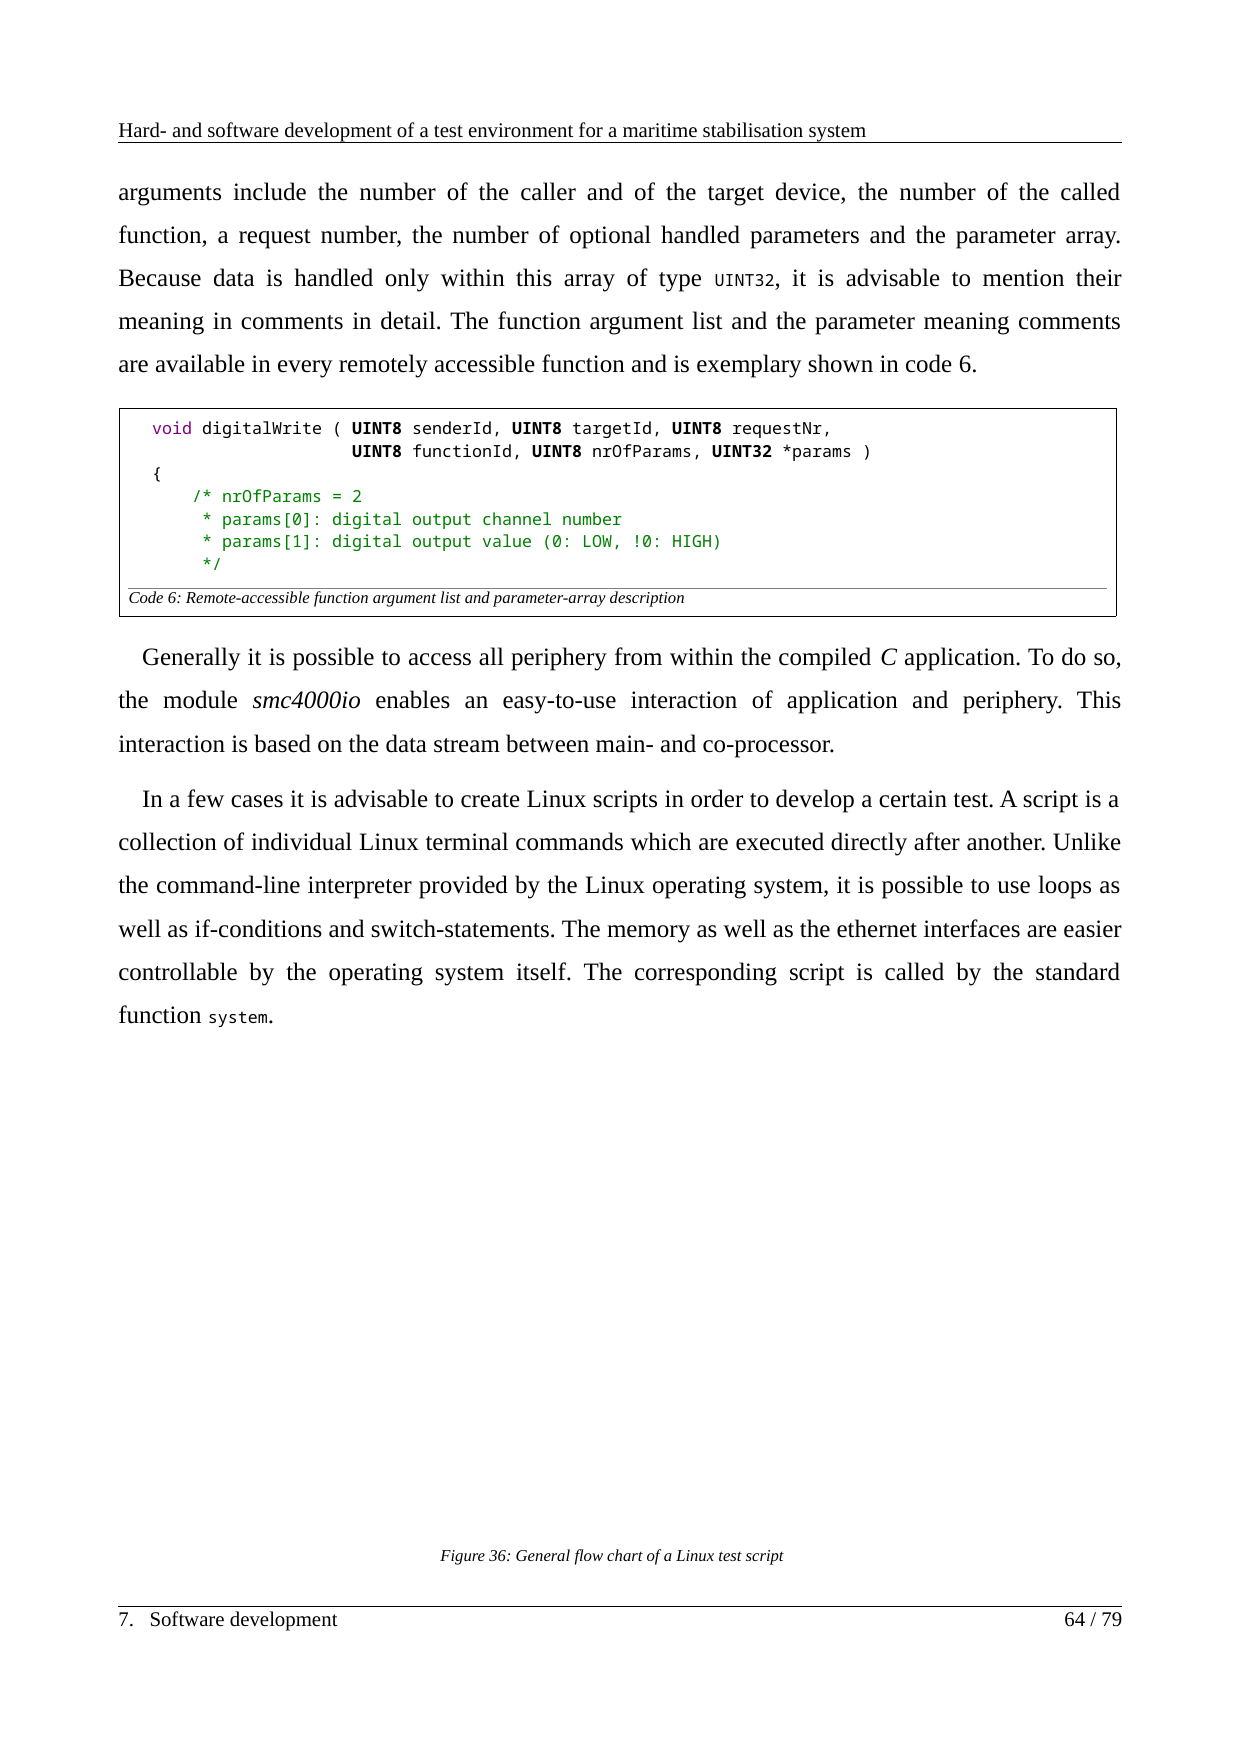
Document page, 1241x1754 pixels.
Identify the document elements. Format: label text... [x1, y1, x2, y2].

text * params[1]: digital output value (0: LOW, !0: HIGH) [128, 530, 1107, 553]
text Generally it is possible to access all periphery from within the compiled C application. To do so, the module smc4000io enables an easy-to-use interaction of application and periphery. This interaction is based on the data stream between main- and co-processor. [118, 405, 1122, 757]
text void digitalWrite ( UINT8 senderId, UINT8 targetId, UINT8 requestNr, [128, 417, 1107, 439]
text Code 6: Remote-accessible function argument list and parameter-array description [128, 589, 1107, 607]
text In a few cases it is advisable to create Linux scripts in order to develop a certain test. A script is a collection of individual Linux terminal commands which are executed directly after another. Unlike the command-line interpreter provided by the Linux operating system, it is possible to use loops as well as if-conditions and switch-statements. The memory as well as the ethernet interfaces are easier controllable by the operating system itself. The corresponding script is called by the standard function system. [118, 784, 1122, 1029]
text */ [128, 553, 1107, 576]
text arguments include the number of the caller and of the target device, the number of the called function, a request number, the number of optional handled parameters and the parameter array. Because data is handled only within this array of type UINT32, it is advisable to mention their meaning in comments in detail. The function argument list and the parameter meaning comments are available in every remotely accessible function and is exemplary shown in code 6. [118, 177, 1122, 378]
text * params[0]: digital output channel number [128, 507, 1107, 530]
text Figure 36: General flow chart of a Linux test script [440, 1068, 800, 1564]
text { [128, 462, 1107, 485]
text UINT8 functionId, UINT8 nrOfParams, UINT32 *params ) [128, 439, 1107, 462]
text /* nrOfParams = 2 [128, 485, 1107, 507]
